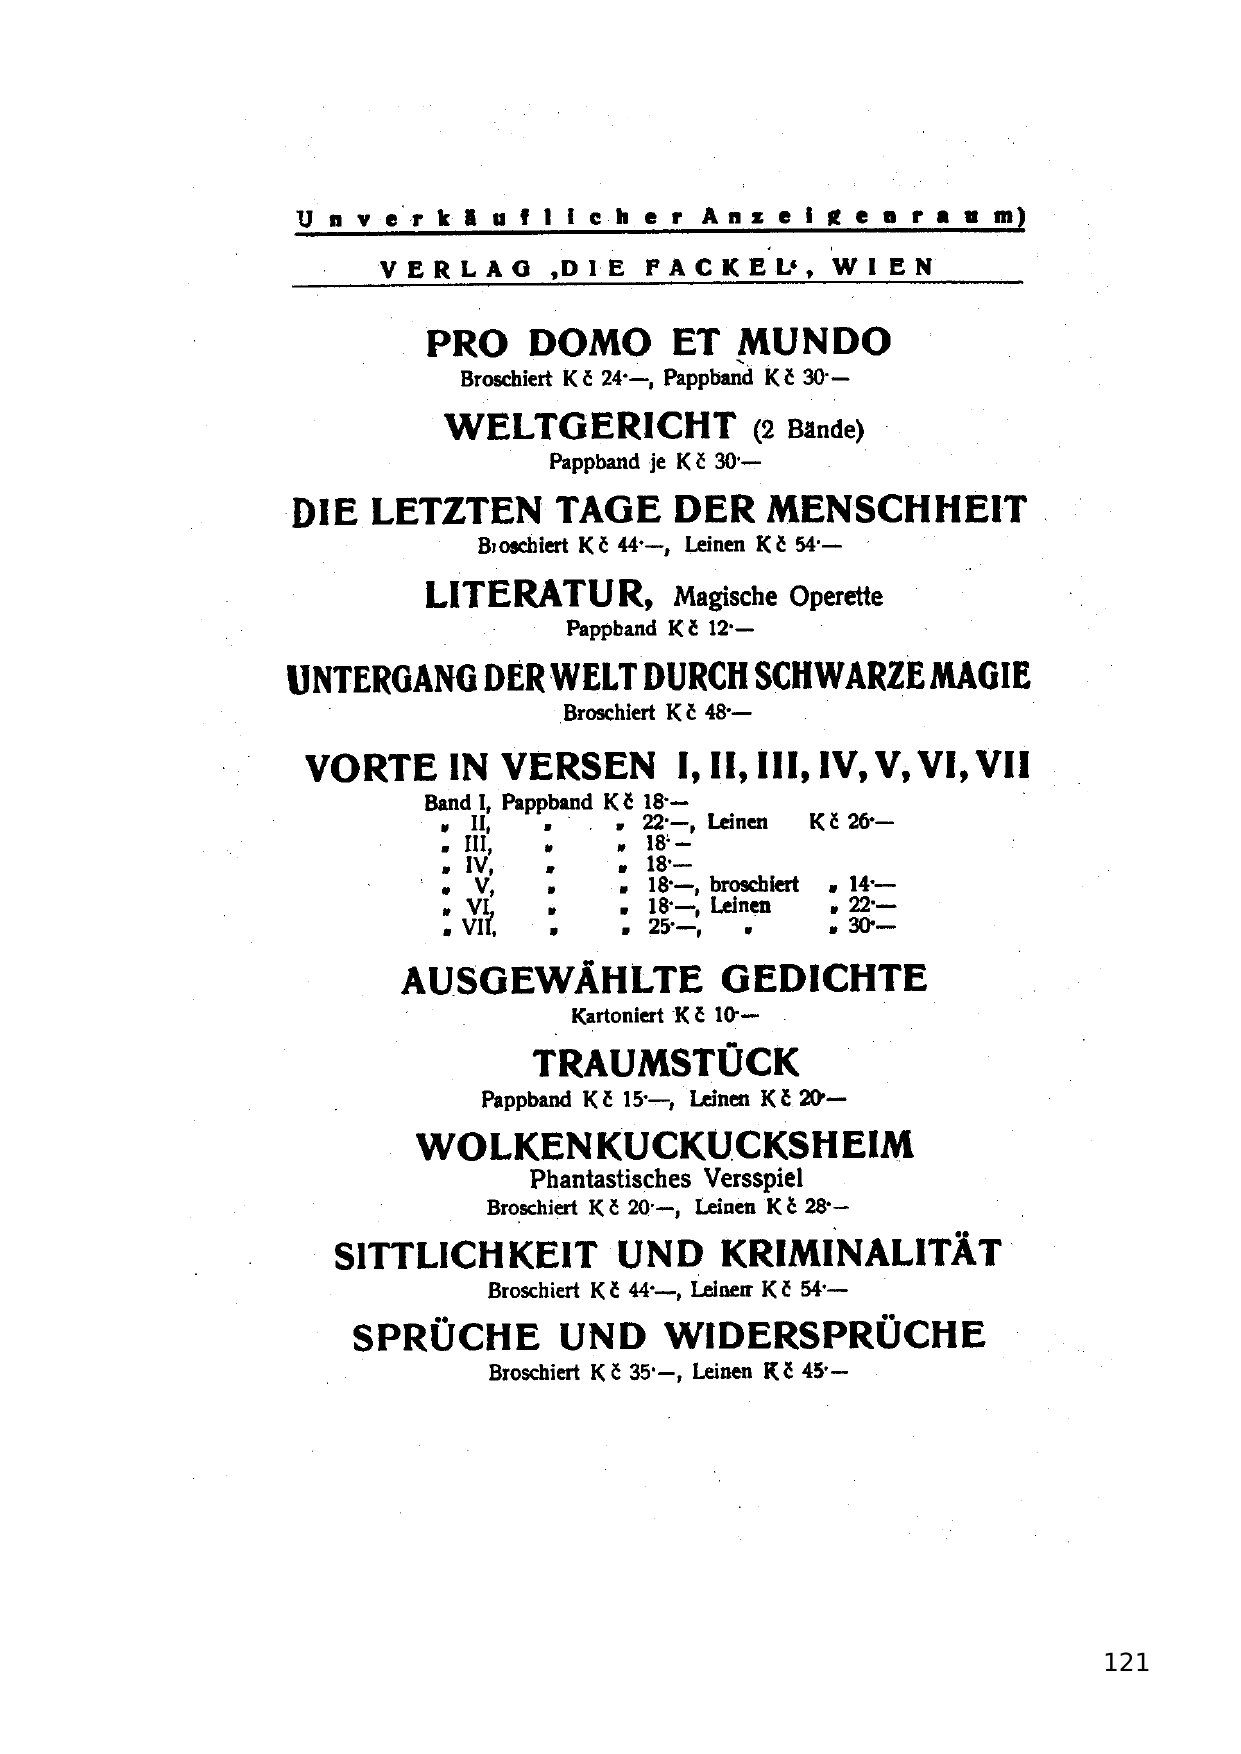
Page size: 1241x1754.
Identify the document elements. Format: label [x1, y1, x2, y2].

picture [188, 104, 1112, 1543]
